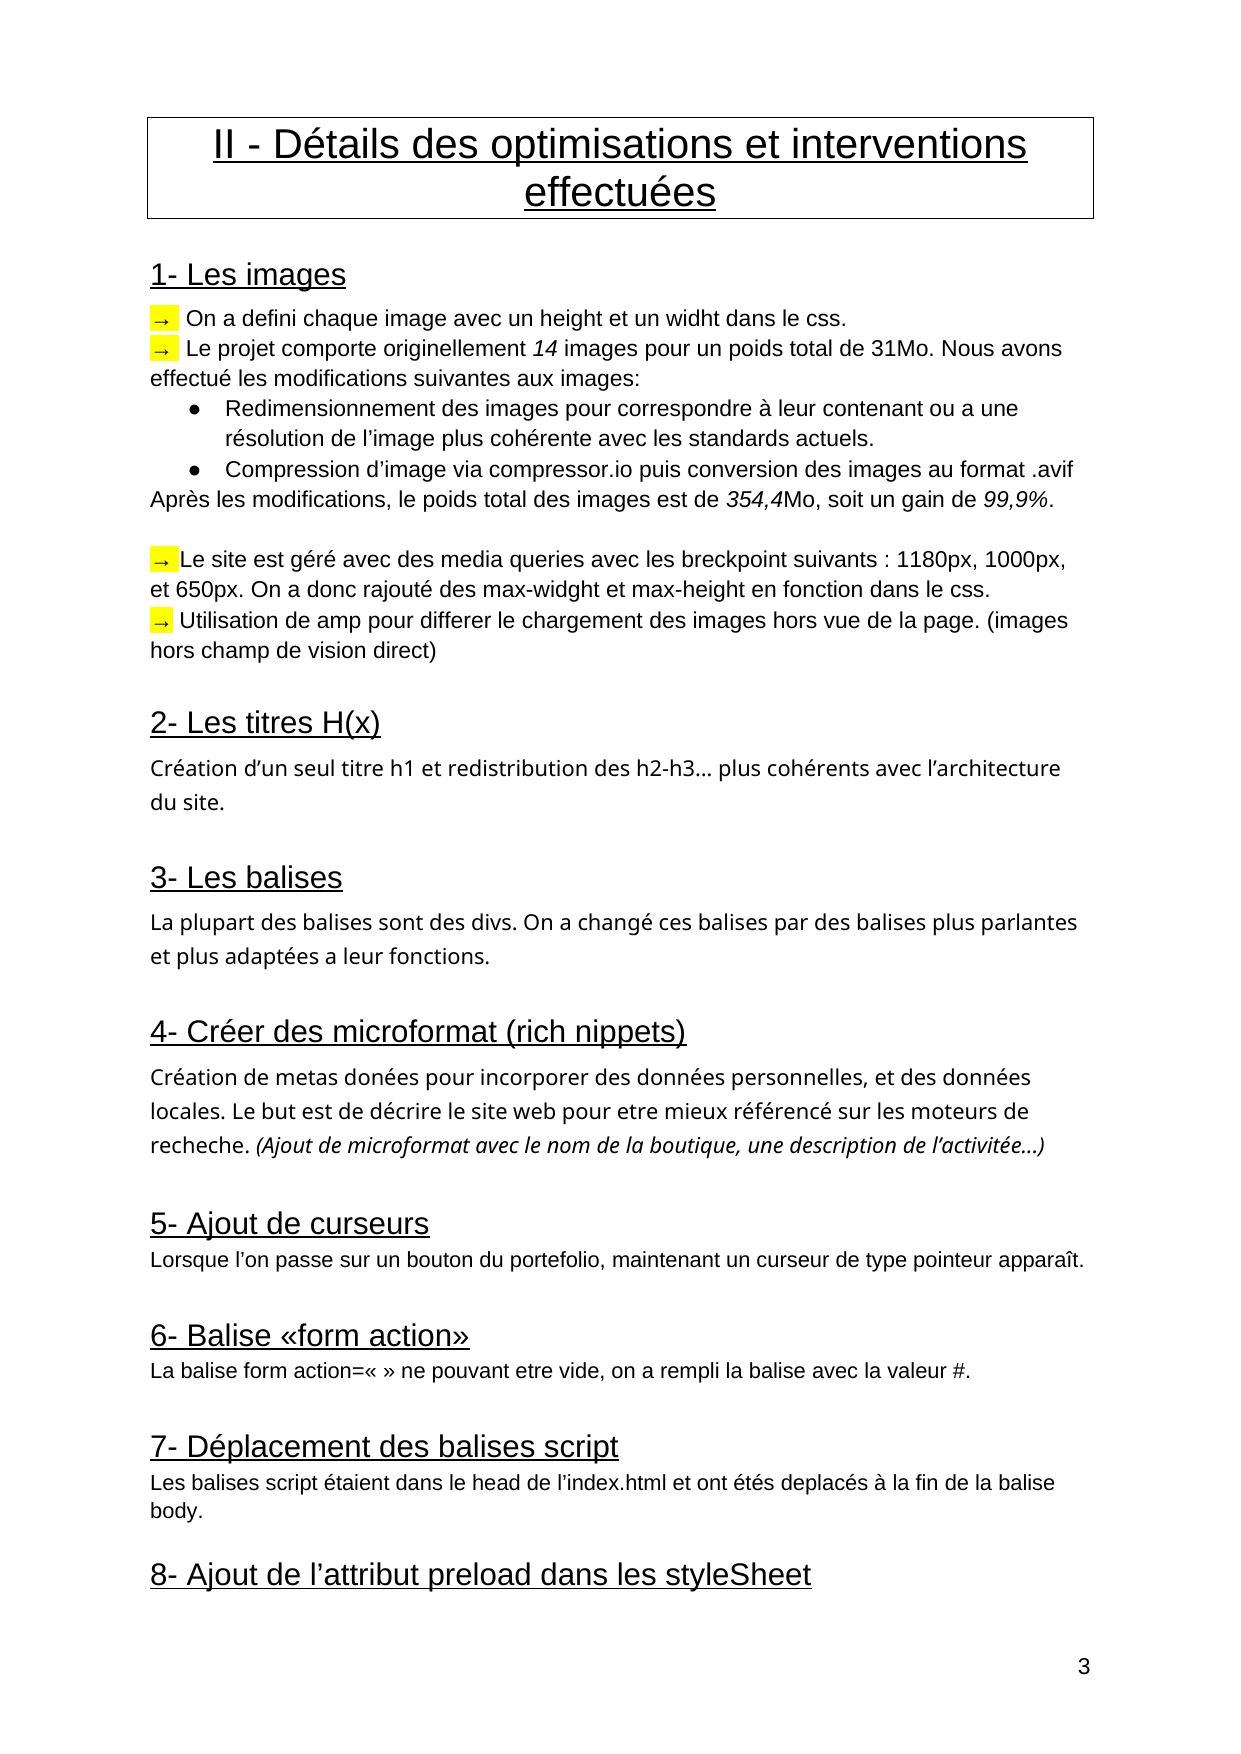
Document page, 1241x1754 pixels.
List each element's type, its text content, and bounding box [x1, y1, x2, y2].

text → Utilisation de amp pour differer le chargement des images hors vue de la page. (images hors champ de vision direct) [150, 607, 1090, 663]
text 8- Ajout de l’attribut preload dans les styleSheet [150, 1556, 1090, 1592]
text Après les modifications, le poids total des images est de 354,4Mo, soit un gain de 99,9%. [150, 486, 1090, 512]
list 6- Balise «form action» [150, 1317, 1090, 1353]
subtitle II - Détails des optimisations et interventions effectuées [148, 118, 1093, 218]
subtitle 1- Les images [150, 256, 1090, 292]
subtitle 3- Les balises [150, 859, 1090, 895]
text → On a defini chaque image avec un height et un widht dans le css. [150, 304, 1090, 331]
text → Le projet comporte originellement 14 images pour un poids total de 31Mo. Nous avons effectué les modifications suivantes aux images: [150, 335, 1090, 391]
list Les balises script étaient dans le head de l’index.html et ont étés deplacés à la fin de la balise body. [150, 1469, 1090, 1523]
list Création d’un seul titre h1 et redistribution des h2-h3… plus cohérents avec l’architecture du site. [150, 753, 1090, 817]
list Lorsque l’on passe sur un bouton du portefolio, maintenant un curseur de type pointeur apparaît. [150, 1246, 1090, 1272]
list 5- Ajout de curseurs [150, 1205, 1090, 1241]
subtitle 2- Les titres H(x) [150, 704, 1090, 740]
list La balise form action=« » ne pouvant etre vide, on a rempli la balise avec la valeur #. [150, 1358, 1090, 1383]
text → Le site est géré avec des media queries avec les breckpoint suivants : 1180px, 1000px, et 650px. On a donc rajouté des max-widght et max-height en fonction dans le css. [150, 546, 1090, 603]
list Création de metas donées pour incorporer des données personnelles, et des données locales. Le but est de décrire le site web pour etre mieux référencé sur les moteurs de recheche. (Ajout de microformat avec le nom de la boutique, une description de l’activitée...) [150, 1061, 1090, 1159]
list 7- Déplacement des balises script [150, 1428, 1090, 1464]
list Compression d’image via compressor.io puis conversion des images au format .avif [187, 456, 1090, 482]
list La plupart des balises sont des divs. On a changé ces balises par des balises plus parlantes et plus adaptées a leur fonctions. [150, 907, 1090, 971]
subtitle 4- Créer des microformat (rich nippets) [150, 1013, 1090, 1049]
list Redimensionnement des images pour correspondre à leur contenant ou a une résolution de l’image plus cohérente avec les standards actuels. [187, 395, 1090, 452]
